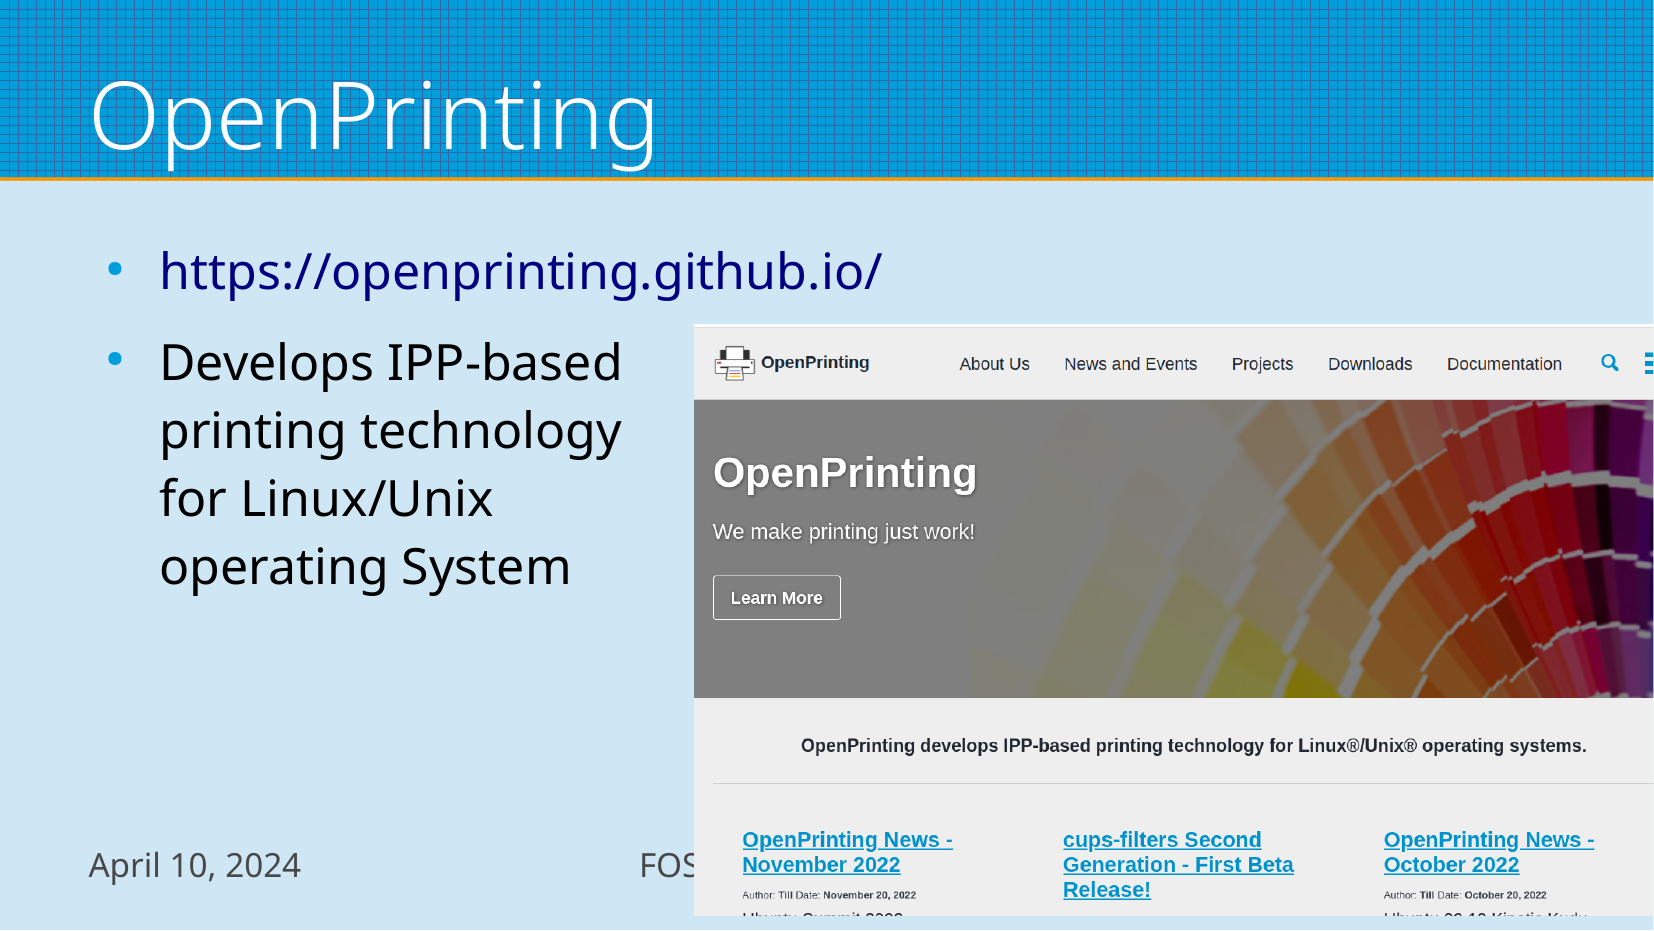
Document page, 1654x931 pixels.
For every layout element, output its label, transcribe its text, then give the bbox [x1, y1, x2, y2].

picture [694, 324, 1654, 916]
list https://openprinting.github.io/ Develops IPP-based printing technology for Linux/Unix operating System [88, 236, 1565, 813]
title OpenPrinting [88, 14, 1565, 178]
